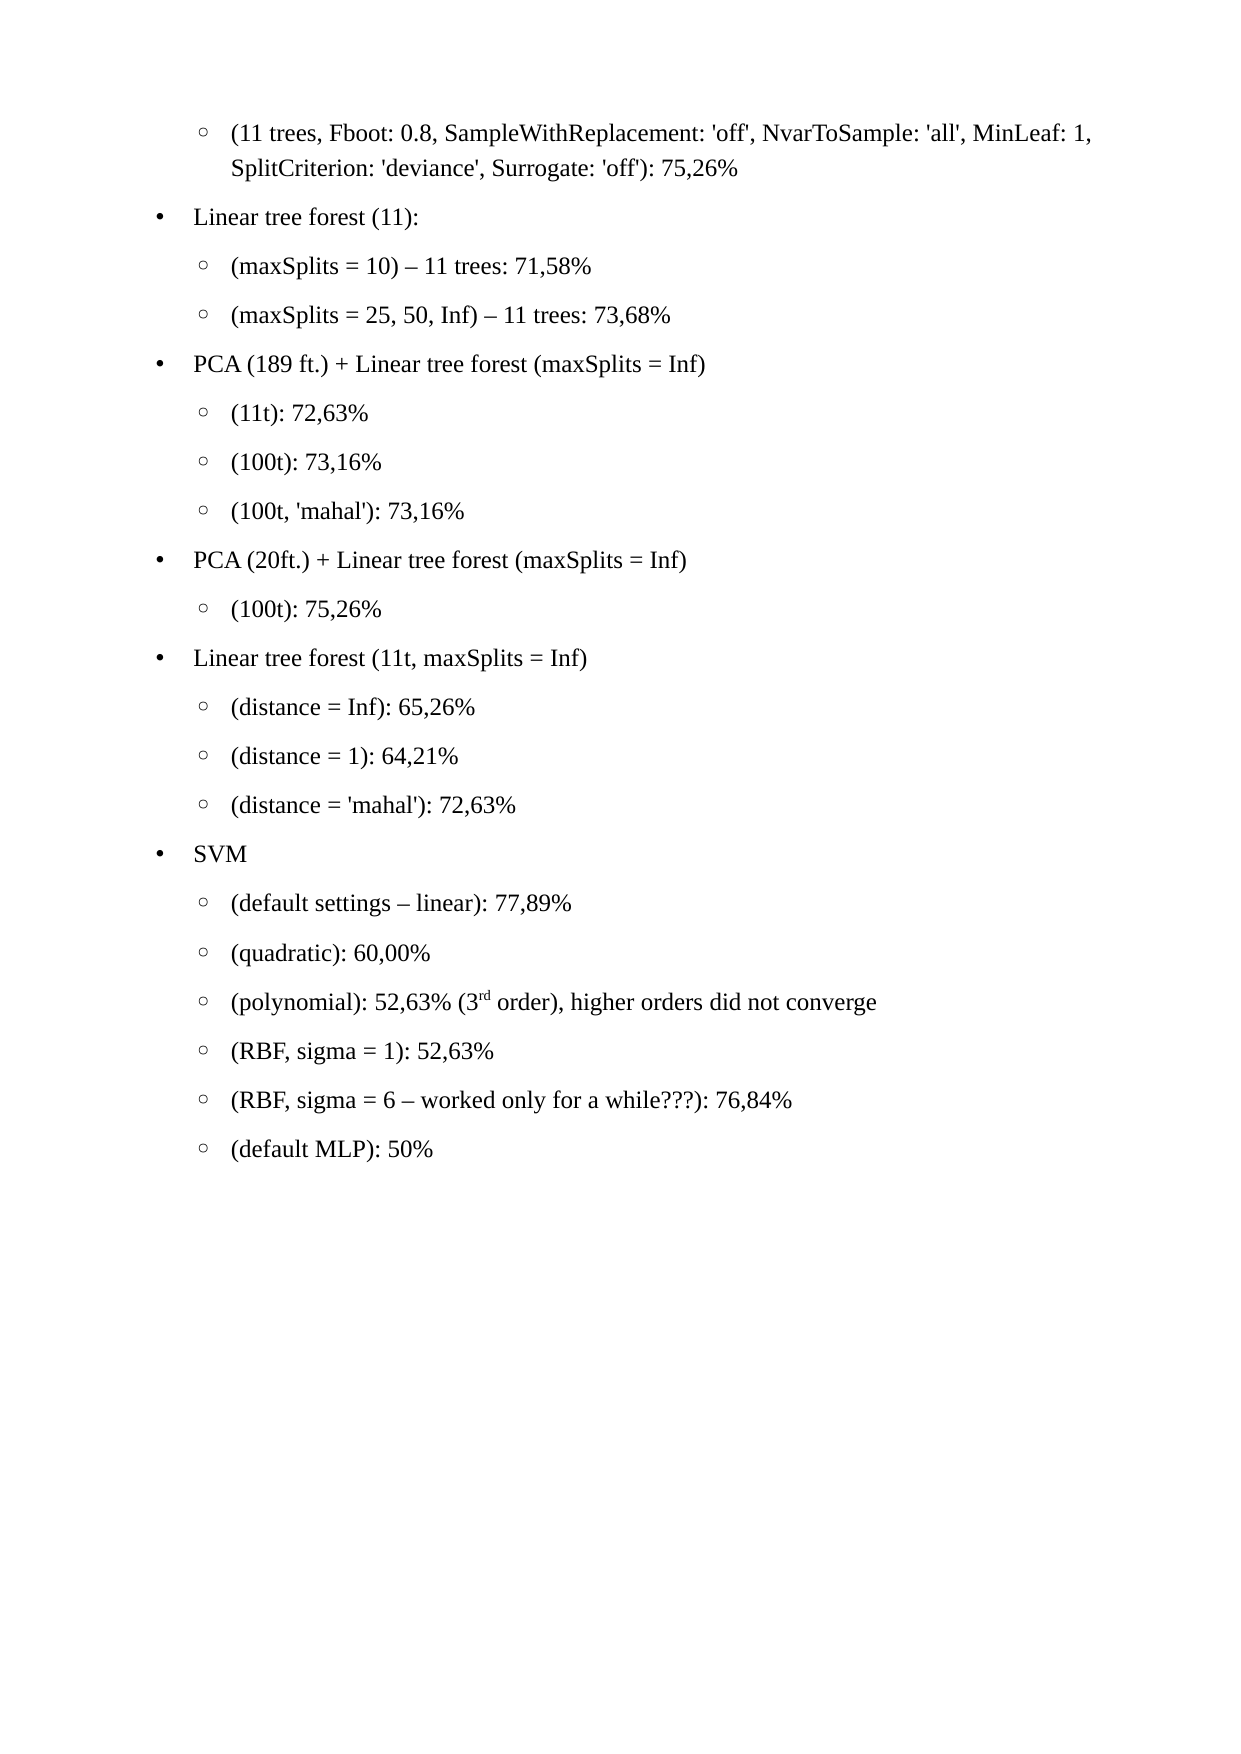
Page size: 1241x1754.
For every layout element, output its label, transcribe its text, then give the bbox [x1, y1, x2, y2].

list (RBF, sigma = 1): 52,63% [193, 1036, 1122, 1064]
list Linear tree forest (11): [156, 202, 1122, 230]
list (polynomial): 52,63% (3rd order), higher orders did not converge [193, 987, 1122, 1015]
list (distance = 1): 64,21% [193, 741, 1122, 770]
list (maxSplits = 10) – 11 trees: 71,58% [193, 251, 1122, 279]
list (default MLP): 50% [193, 1134, 1122, 1163]
list SVM [156, 839, 1122, 868]
list (11 trees, Fboot: 0.8, SampleWithReplacement: 'off', NvarToSample: 'all', MinLeaf: 1, SplitCriterion: 'deviance', Surrogate: 'off'): 75,26% [193, 118, 1122, 181]
list (11t): 72,63% [193, 398, 1122, 427]
list Linear tree forest (11t, maxSplits = Inf) [156, 643, 1122, 672]
list (default settings – linear): 77,89% [193, 888, 1122, 917]
list (100t): 73,16% [193, 447, 1122, 476]
list (maxSplits = 25, 50, Inf) – 11 trees: 73,68% [193, 300, 1122, 328]
list (100t): 75,26% [193, 594, 1122, 623]
list PCA (189 ft.) + Linear tree forest (maxSplits = Inf) [156, 349, 1122, 378]
list (RBF, sigma = 6 – worked only for a while???): 76,84% [193, 1085, 1122, 1113]
list (100t, 'mahal'): 73,16% [193, 496, 1122, 525]
list PCA (20ft.) + Linear tree forest (maxSplits = Inf) [156, 545, 1122, 574]
list (distance = Inf): 65,26% [193, 692, 1122, 721]
list (quadratic): 60,00% [193, 938, 1122, 966]
list (distance = 'mahal'): 72,63% [193, 790, 1122, 819]
